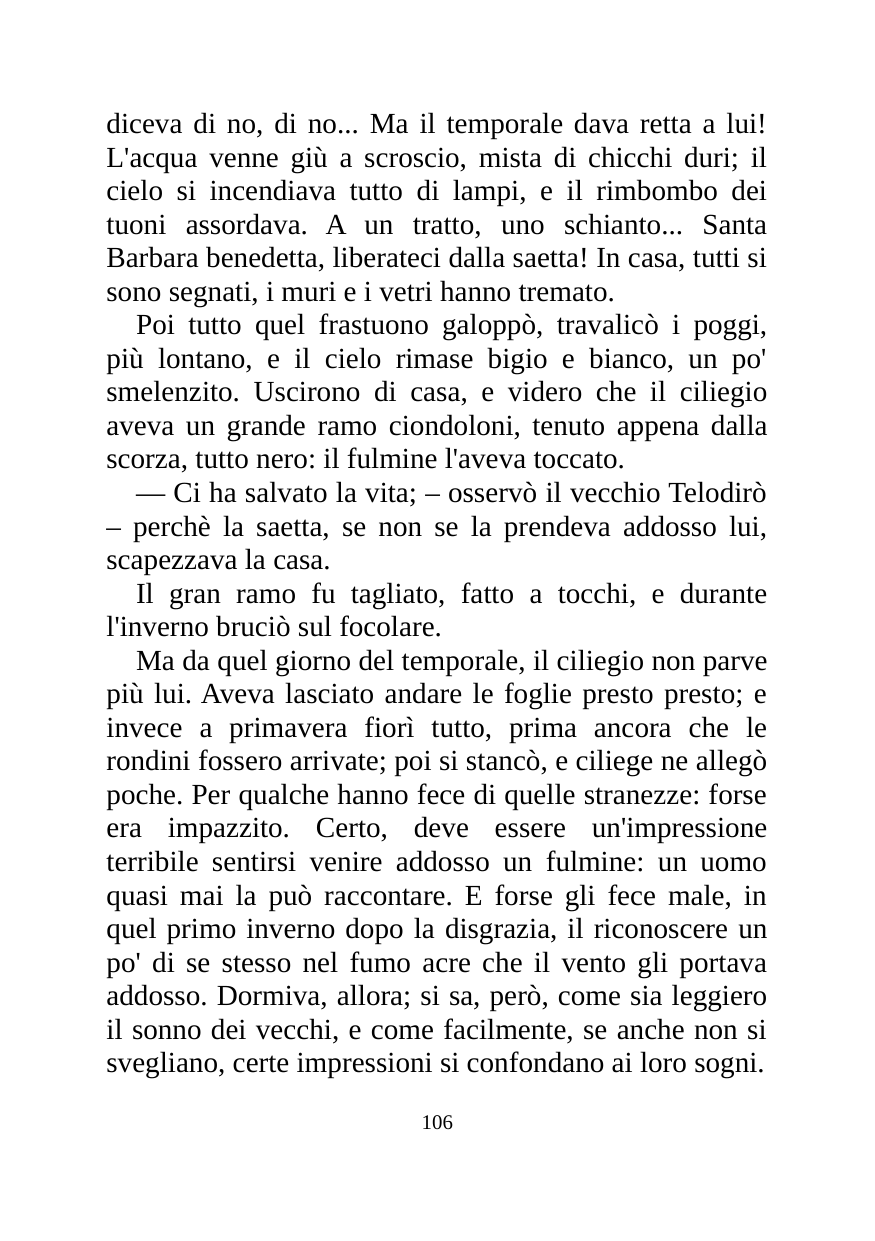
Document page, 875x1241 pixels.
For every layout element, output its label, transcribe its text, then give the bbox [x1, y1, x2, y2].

text Ma da quel giorno del temporale, il ciliegio non parve più lui. Aveva lasciato andare le foglie presto presto; e invece a primavera fiorì tutto, prima ancora che le rondini fossero arrivate; poi si stancò, e ciliege ne allegò poche. Per qualche hanno fece di quelle stranezze: forse era impazzito. Certo, deve essere un'impressione terribile sentirsi venire addosso un fulmine: un uomo quasi mai la può raccontare. E forse gli fece male, in quel primo inverno dopo la disgrazia, il riconoscere un po' di se stesso nel fumo acre che il vento gli portava addosso. Dormiva, allora; si sa, però, come sia leggiero il sonno dei vecchi, e come facilmente, se anche non si svegliano, certe impressioni si confondano ai loro sogni. [106, 643, 768, 1079]
text — Ci ha salvato la vita; – osservò il vecchio Telodirò – perchè la saetta, se non se la prendeva addosso lui, scapezzava la casa. [106, 475, 768, 576]
text Poi tutto quel frastuono galoppò, travalicò i poggi, più lontano, e il cielo rimase bigio e bianco, un po' smelenzito. Uscirono di casa, e videro che il ciliegio aveva un grande ramo ciondoloni, tenuto appena dalla scorza, tutto nero: il fulmine l'aveva toccato. [106, 307, 768, 475]
text Il gran ramo fu tagliato, fatto a tocchi, e durante l'inverno bruciò sul focolare. [106, 576, 768, 643]
text diceva di no, di no... Ma il temporale dava retta a lui! L'acqua venne giù a scroscio, mista di chicchi duri; il cielo si incendiava tutto di lampi, e il rimbombo dei tuoni assordava. A un tratto, uno schianto... Santa Barbara benedetta, liberateci dalla saetta! In casa, tutti si sono segnati, i muri e i vetri hanno tremato. [106, 106, 768, 307]
